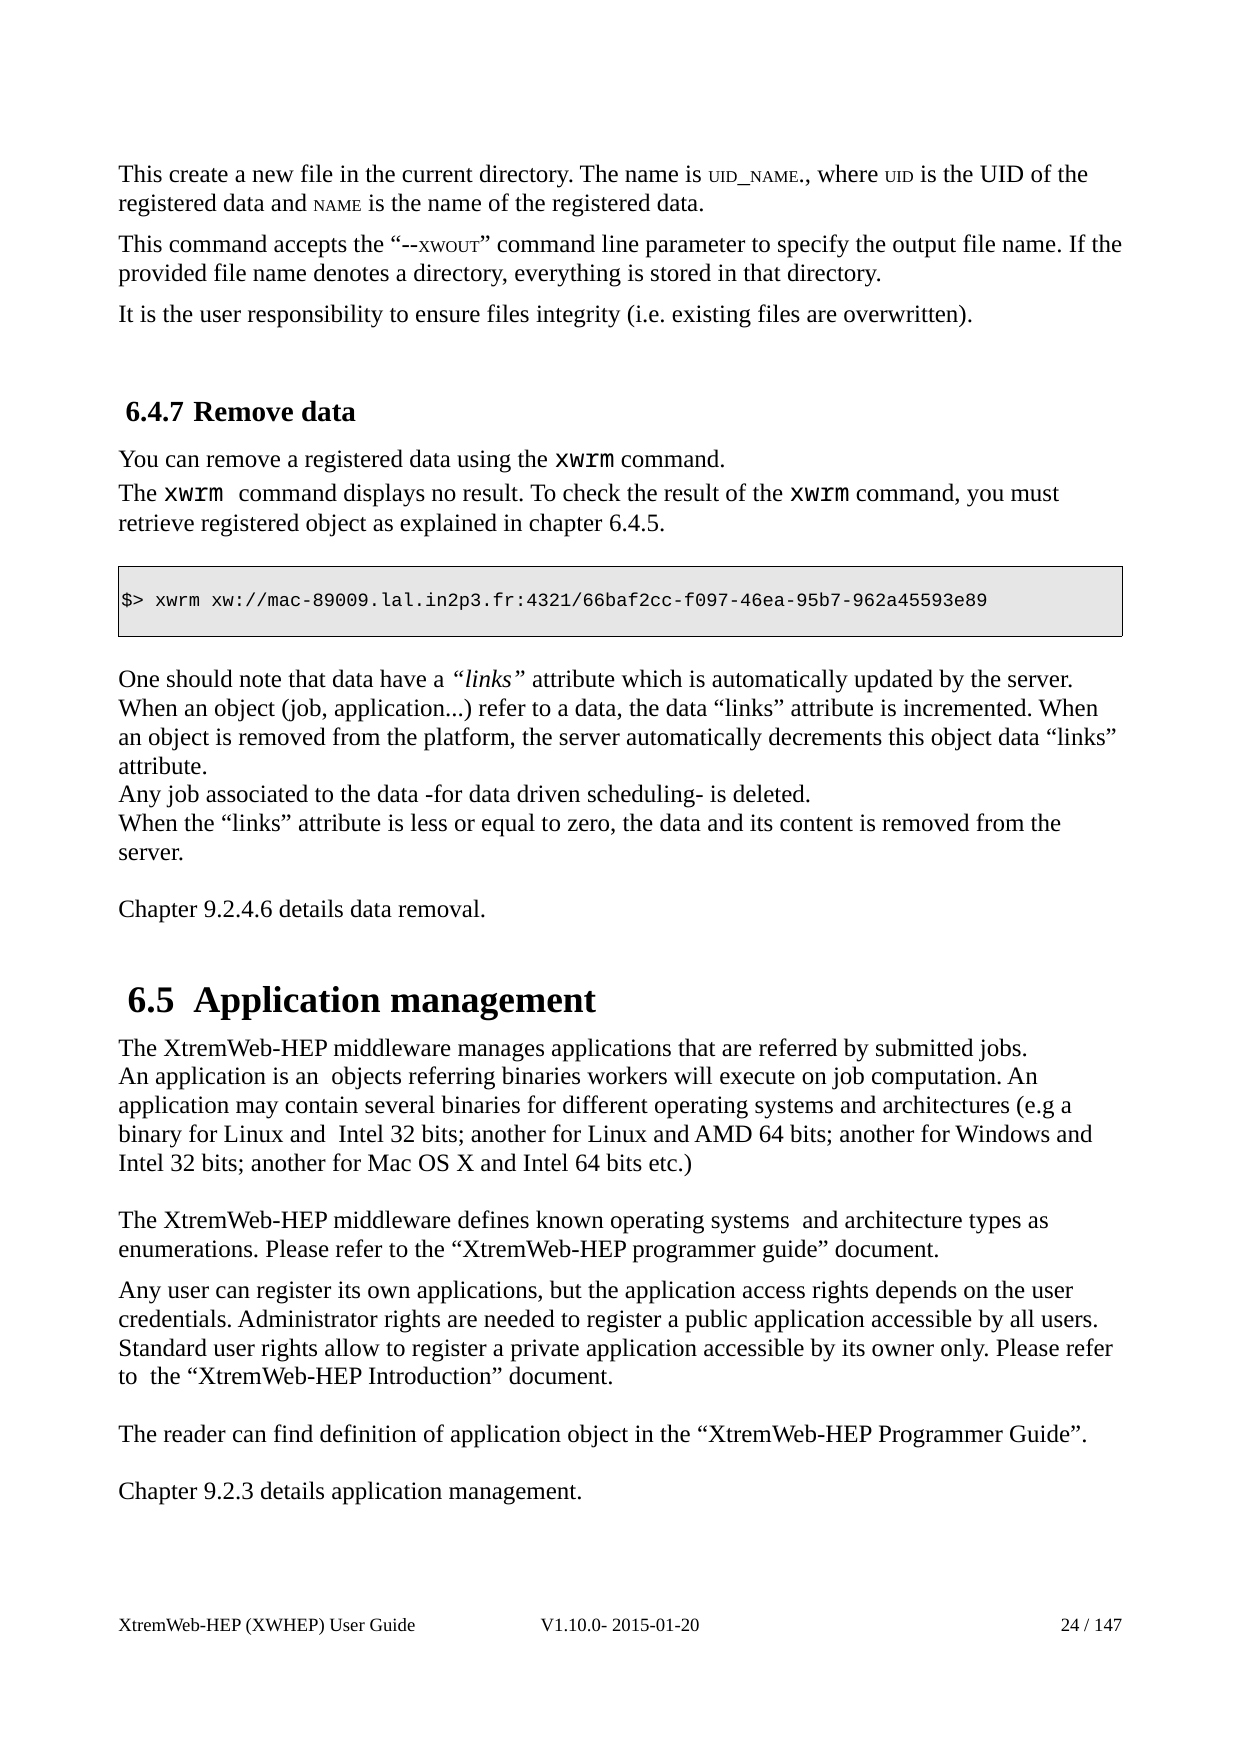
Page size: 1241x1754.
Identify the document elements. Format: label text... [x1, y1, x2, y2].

subtitle Remove data [118, 394, 1122, 428]
text Any job associated to the data -for data driven scheduling- is deleted. [118, 779, 1122, 808]
text The XtremWeb-HEP middleware manages applications that are referred by submitted jobs. [118, 1033, 1122, 1061]
text Chapter 9.2.4.6 details data removal. [118, 894, 1122, 923]
text When the “links” attribute is less or equal to zero, the data and its content is removed from the server. [118, 808, 1122, 866]
text This create a new file in the current directory. The name is uid_name., where uid is the UID of the registered data and name is the name of the registered data. [118, 159, 1122, 217]
text $> xwrm xw://mac-89009.lal.in2p3.fr:4321/66baf2cc-f097-46ea-95b7-962a45593e89 [119, 587, 1122, 608]
text You can remove a registered data using the xwrm command. [118, 440, 1122, 474]
text One should note that data have a “links” attribute which is automatically updated by the server. When an object (job, application...) refer to a data, the data “links” attribute is incremented. When an object is removed from the platform, the server automatically decrements this object data “links” attribute. [118, 664, 1122, 779]
text Any user can register its own applications, but the application access rights depends on the user credentials. Administrator rights are needed to register a public application accessible by all users. Standard user rights allow to register a private application accessible by its owner only. Please refer to the “XtremWeb-HEP Introduction” document. [118, 1275, 1122, 1390]
text The XtremWeb-HEP middleware defines known operating systems and architecture types as enumerations. Please refer to the “XtremWeb-HEP programmer guide” document. [118, 1205, 1122, 1263]
text An application is an objects referring binaries workers will execute on job computation. An application may contain several binaries for different operating systems and architectures (e.g a binary for Linux and Intel 32 bits; another for Linux and AMD 64 bits; another for Windows and Intel 32 bits; another for Mac OS X and Intel 64 bits etc.) [118, 1061, 1122, 1176]
subtitle Application management [118, 977, 1122, 1020]
text The reader can find definition of application object in the “XtremWeb-HEP Programmer Guide”. [118, 1419, 1122, 1448]
text The xwrm command displays no result. To check the result of the xwrm command, you must retrieve registered object as explained in chapter 6.4.5. [118, 474, 1122, 537]
text Chapter 9.2.3 details application management. [118, 1476, 1122, 1505]
text It is the user responsibility to ensure files integrity (i.e. existing files are overwritten). [118, 299, 1122, 328]
text This command accepts the “--xwout” command line parameter to specify the output file name. If the provided file name denotes a directory, everything is stored in that directory. [118, 229, 1122, 287]
